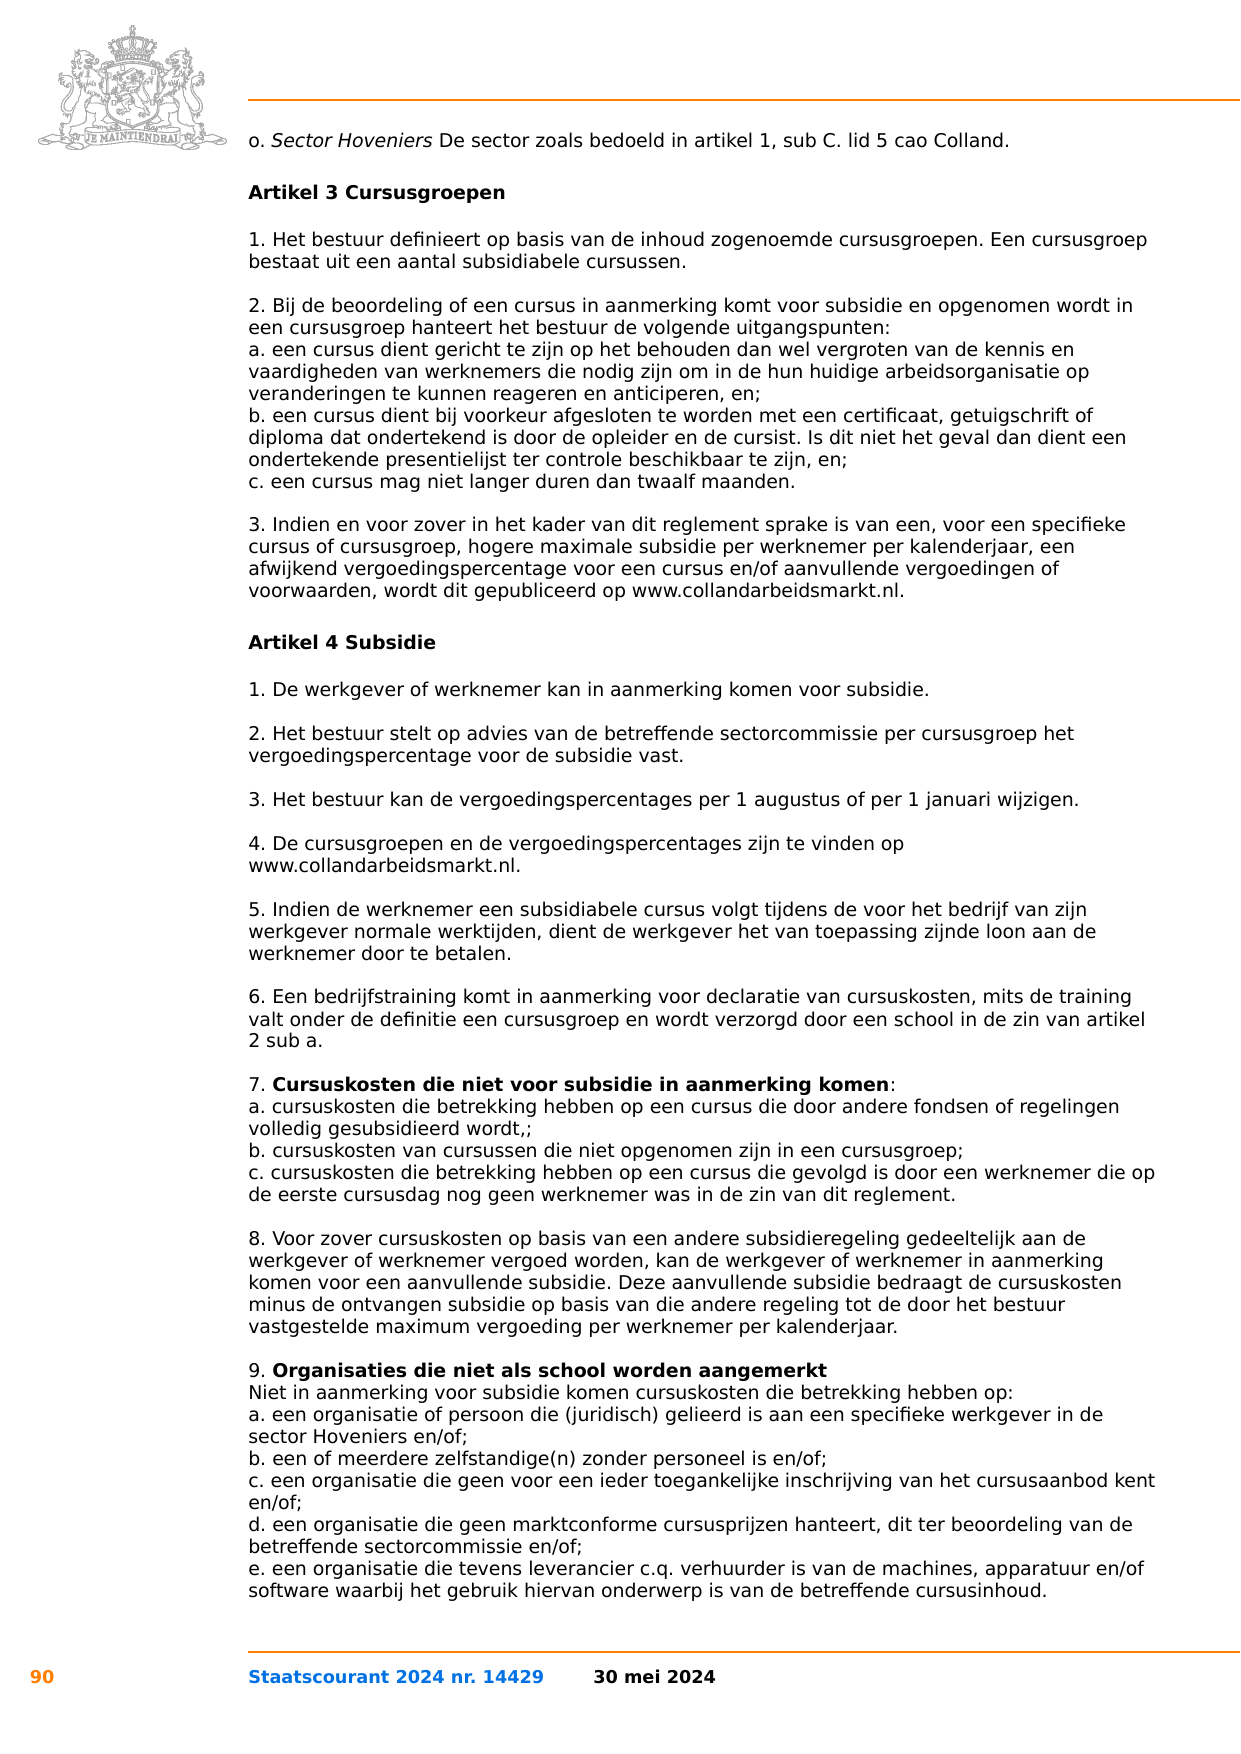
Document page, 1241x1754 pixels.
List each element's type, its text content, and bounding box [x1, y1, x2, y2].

picture [38, 25, 227, 150]
text 2. Bij de beoordeling of een cursus in aanmerking komt voor subsidie en opgenomen wordt in een cursusgroep hanteert het bestuur de volgende uitgangspunten: [248, 295, 1163, 339]
text 8. Voor zover cursuskosten op basis van een andere subsidieregeling gedeeltelijk aan de werkgever of werknemer vergoed worden, kan de werkgever of werknemer in aanmerking komen voor een aanvullende subsidie. Deze aanvullende subsidie bedraagt de cursuskosten minus de ontvangen subsidie op basis van die andere regeling tot de door het bestuur vastgestelde maximum vergoeding per werknemer per kalenderjaar. [248, 1228, 1163, 1338]
text 1. Het bestuur definieert op basis van de inhoud zogenoemde cursusgroepen. Een cursusgroep bestaat uit een aantal subsidiabele cursussen. [248, 229, 1163, 273]
text 1. De werkgever of werknemer kan in aanmerking komen voor subsidie. [248, 679, 1163, 701]
text 3. Het bestuur kan de vergoedingspercentages per 1 augustus of per 1 januari wijzigen. [248, 789, 1163, 811]
text a. een organisatie of persoon die (juridisch) gelieerd is aan een specifieke werkgever in de sector Hoveniers en/of; [248, 1404, 1163, 1448]
text b. een cursus dient bij voorkeur afgesloten te worden met een certificaat, getuigschrift of diploma dat ondertekend is door de opleider en de cursist. Is dit niet het geval dan dient een ondertekende presentielijst ter controle beschikbaar te zijn, en; [248, 404, 1163, 471]
text o. Sector Hoveniers De sector zoals bedoeld in artikel 1, sub C. lid 5 cao Colland. [248, 130, 1163, 152]
text e. een organisatie die tevens leverancier c.q. verhuurder is van de machines, apparatuur en/of software waarbij het gebruik hiervan onderwerp is van de betreffende cursusinhoud. [248, 1558, 1163, 1602]
text 6. Een bedrijfstraining komt in aanmerking voor declaratie van cursuskosten, mits de training valt onder de definitie een cursusgroep en wordt verzorgd door een school in de zin van artikel 2 sub a. [248, 986, 1163, 1052]
text c. een organisatie die geen voor een ieder toegankelijke inschrijving van het cursusaanbod kent en/of; [248, 1470, 1163, 1514]
text c. een cursus mag niet langer duren dan twaalf maanden. [248, 471, 1163, 492]
text 3. Indien en voor zover in het kader van dit reglement sprake is van een, voor een specifieke cursus of cursusgroep, hogere maximale subsidie per werknemer per kalenderjaar, een afwijkend vergoedingspercentage voor een cursus en/of aanvullende vergoedingen of voorwaarden, wordt dit gepubliceerd op www.collandarbeidsmarkt.nl. [248, 514, 1163, 602]
text a. een cursus dient gericht te zijn op het behouden dan wel vergroten van de kennis en vaardigheden van werknemers die nodig zijn om in de hun huidige arbeidsorganisatie op veranderingen te kunnen reageren en anticiperen, en; [248, 339, 1163, 404]
text d. een organisatie die geen marktconforme cursusprijzen hanteert, dit ter beoordeling van de betreffende sectorcommissie en/of; [248, 1514, 1163, 1558]
text a. cursuskosten die betrekking hebben op een cursus die door andere fondsen of regelingen volledig gesubsidieerd wordt,; [248, 1096, 1163, 1140]
text b. een of meerdere zelfstandige(n) zonder personeel is en/of; [248, 1448, 1163, 1470]
text Niet in aanmerking voor subsidie komen cursuskosten die betrekking hebben op: [248, 1382, 1163, 1404]
text 5. Indien de werknemer een subsidiabele cursus volgt tijdens de voor het bedrijf van zijn werkgever normale werktijden, dient de werkgever het van toepassing zijnde loon aan de werknemer door te betalen. [248, 899, 1163, 964]
text c. cursuskosten die betrekking hebben op een cursus die gevolgd is door een werknemer die op de eerste cursusdag nog geen werknemer was in de zin van dit reglement. [248, 1162, 1163, 1206]
text b. cursuskosten van cursussen die niet opgenomen zijn in een cursusgroep; [248, 1140, 1163, 1162]
subtitle Artikel 4 Subsidie [248, 632, 1163, 654]
text 4. De cursusgroepen en de vergoedingspercentages zijn te vinden op www.collandarbeidsmarkt.nl. [248, 833, 1163, 877]
text 9. Organisaties die niet als school worden aangemerkt [248, 1360, 1163, 1382]
text 7. Cursuskosten die niet voor subsidie in aanmerking komen: [248, 1074, 1163, 1096]
subtitle Artikel 3 Cursusgroepen [248, 182, 1163, 204]
text 2. Het bestuur stelt op advies van de betreffende sectorcommissie per cursusgroep het vergoedingspercentage voor de subsidie vast. [248, 723, 1163, 767]
